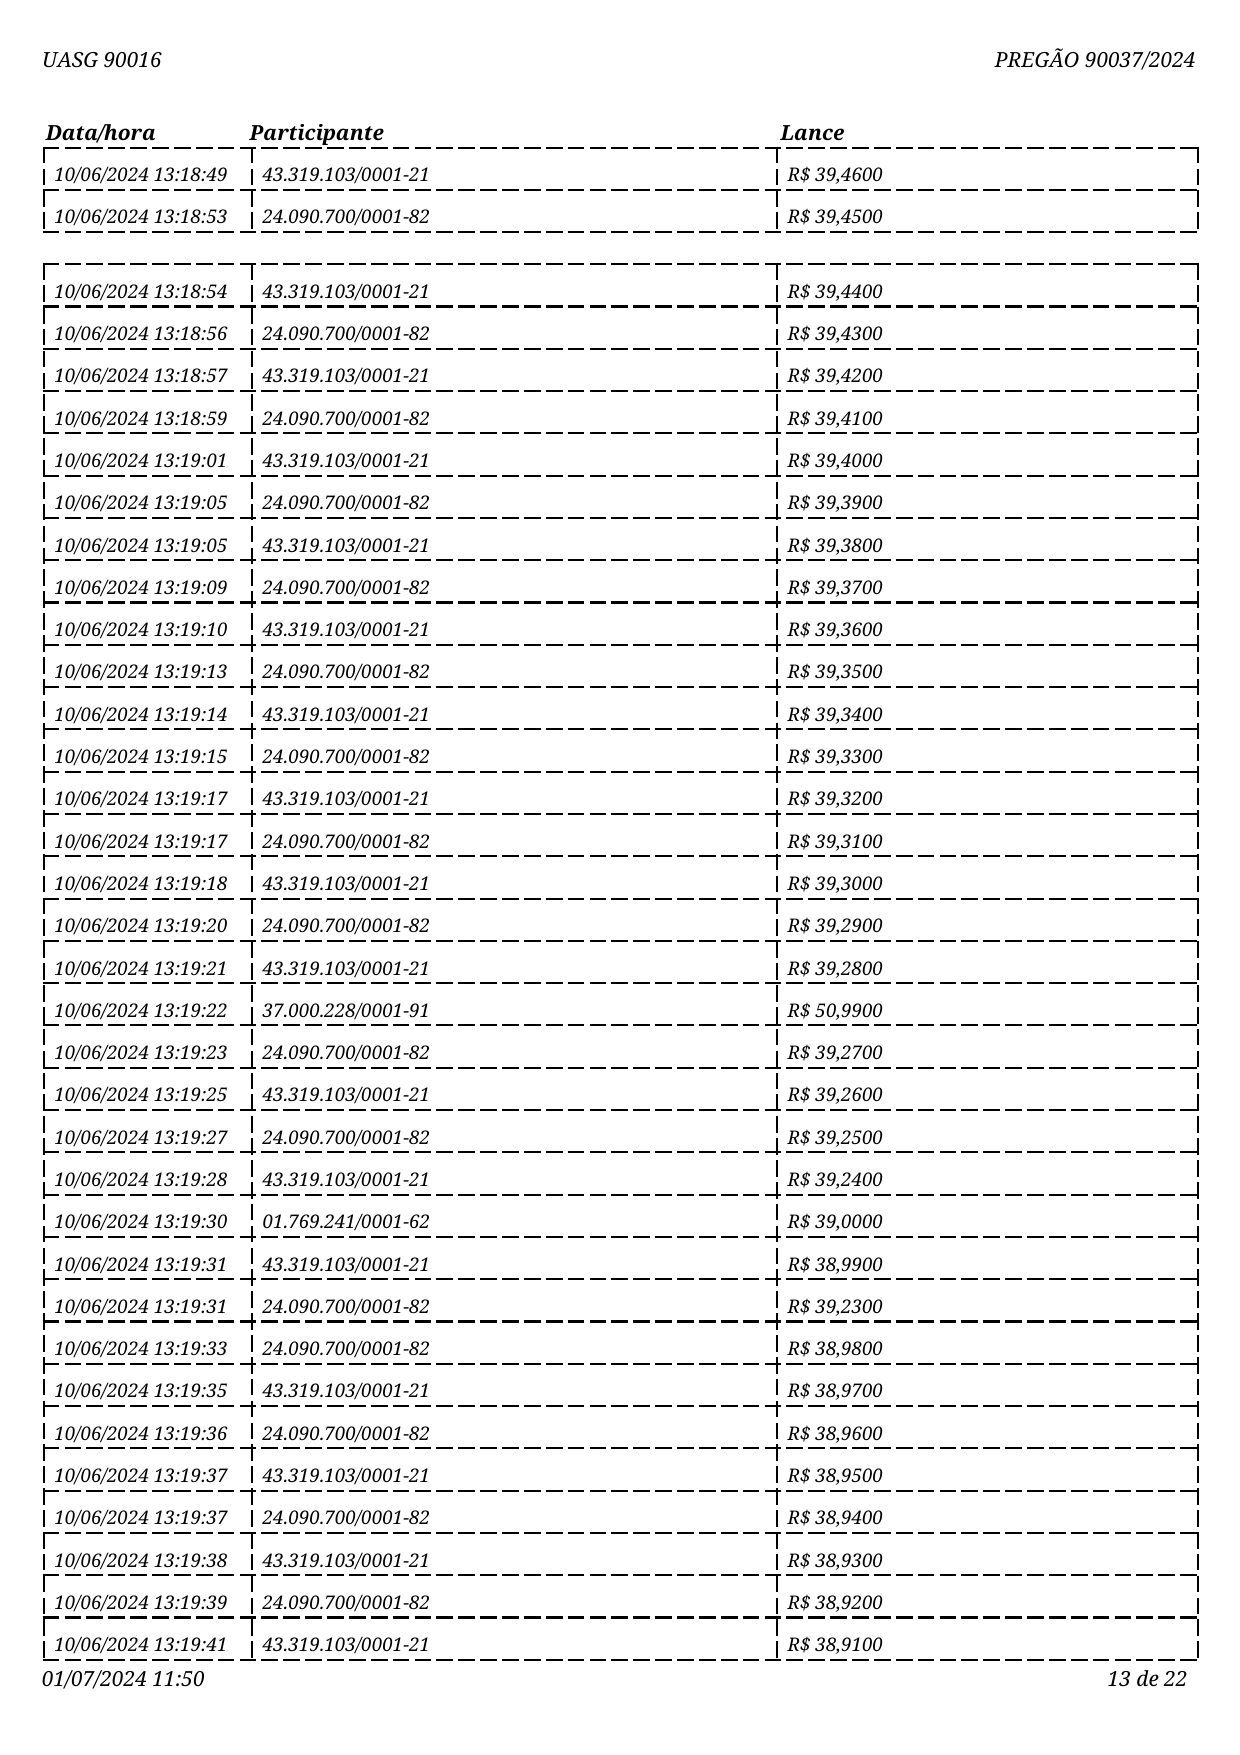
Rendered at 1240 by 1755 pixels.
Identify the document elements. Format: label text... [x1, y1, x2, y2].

table_cell 10/06/2024 13:19:37 [44, 1447, 252, 1489]
table_cell 10/06/2024 13:19:30 [44, 1194, 252, 1236]
table_cell R$ 39,3200 [777, 771, 1198, 813]
table_cell 24.090.700/0001-82 [252, 728, 777, 771]
table_cell 10/06/2024 13:18:53 [44, 189, 252, 231]
table_cell 10/06/2024 13:19:38 [44, 1532, 252, 1574]
table_header R$ 39,4400 [777, 263, 1198, 305]
table_header 43.319.103/0001-21 [252, 263, 777, 305]
table_cell R$ 39,2400 [777, 1151, 1198, 1193]
table_cell 10/06/2024 13:19:10 [44, 601, 252, 644]
table_cell 10/06/2024 13:19:05 [44, 517, 252, 559]
table_cell 10/06/2024 13:19:23 [44, 1024, 252, 1067]
table_cell 10/06/2024 13:19:27 [44, 1109, 252, 1151]
table_cell 10/06/2024 13:19:18 [44, 855, 252, 897]
table_cell R$ 50,9900 [777, 982, 1198, 1024]
table_cell R$ 38,9300 [777, 1532, 1198, 1574]
table_cell 24.090.700/0001-82 [252, 1574, 777, 1616]
table_cell R$ 39,3600 [777, 601, 1198, 644]
table_cell 01.769.241/0001-62 [252, 1194, 777, 1236]
table_cell R$ 39,2500 [777, 1109, 1198, 1151]
table_cell R$ 39,3400 [777, 686, 1198, 728]
table_cell R$ 39,3300 [777, 728, 1198, 771]
table_cell 10/06/2024 13:19:09 [44, 559, 252, 601]
table_cell 24.090.700/0001-82 [252, 475, 777, 517]
table_cell R$ 39,3700 [777, 559, 1198, 601]
table_cell 43.319.103/0001-21 [252, 348, 777, 390]
table_cell R$ 38,9500 [777, 1447, 1198, 1489]
table_cell R$ 39,3900 [777, 475, 1198, 517]
table_cell R$ 38,9600 [777, 1405, 1198, 1447]
table_cell R$ 39,2700 [777, 1024, 1198, 1067]
table_cell 10/06/2024 13:19:37 [44, 1490, 252, 1532]
table_cell R$ 39,4200 [777, 348, 1198, 390]
table_cell R$ 38,9200 [777, 1574, 1198, 1616]
table_cell R$ 39,3100 [777, 813, 1198, 855]
table_cell R$ 39,4500 [777, 189, 1198, 231]
table_cell 43.319.103/0001-21 [252, 1151, 777, 1193]
table_cell R$ 38,9400 [777, 1490, 1198, 1532]
table_cell 24.090.700/0001-82 [252, 1024, 777, 1067]
table_cell 43.319.103/0001-21 [252, 771, 777, 813]
table_cell 24.090.700/0001-82 [252, 390, 777, 432]
table_cell 10/06/2024 13:19:25 [44, 1067, 252, 1109]
table_cell R$ 39,2300 [777, 1278, 1198, 1320]
table_cell R$ 38,9800 [777, 1320, 1198, 1363]
table_cell 43.319.103/0001-21 [252, 686, 777, 728]
table_cell R$ 39,4600 [777, 147, 1198, 189]
table_cell 24.090.700/0001-82 [252, 1320, 777, 1363]
table_cell 43.319.103/0001-21 [252, 1067, 777, 1109]
table_cell 24.090.700/0001-82 [252, 1405, 777, 1447]
table_cell 24.090.700/0001-82 [252, 898, 777, 940]
table_cell 43.319.103/0001-21 [252, 1447, 777, 1489]
table_cell 10/06/2024 13:18:59 [44, 390, 252, 432]
table_cell 10/06/2024 13:19:41 [44, 1616, 252, 1659]
table_cell 10/06/2024 13:19:31 [44, 1278, 252, 1320]
table_cell R$ 39,3800 [777, 517, 1198, 559]
table_cell 10/06/2024 13:19:33 [44, 1320, 252, 1363]
table_cell R$ 39,2600 [777, 1067, 1198, 1109]
table_cell R$ 39,4300 [777, 305, 1198, 348]
table_cell 10/06/2024 13:19:35 [44, 1363, 252, 1405]
table_cell 24.090.700/0001-82 [252, 1490, 777, 1532]
table_cell 24.090.700/0001-82 [252, 813, 777, 855]
table_cell 10/06/2024 13:19:01 [44, 432, 252, 474]
table_cell R$ 39,2800 [777, 940, 1198, 982]
table_cell 24.090.700/0001-82 [252, 644, 777, 686]
table_cell R$ 39,4000 [777, 432, 1198, 474]
table_cell 10/06/2024 13:19:39 [44, 1574, 252, 1616]
table_cell 43.319.103/0001-21 [252, 1532, 777, 1574]
table_cell 43.319.103/0001-21 [252, 855, 777, 897]
table_cell 10/06/2024 13:19:13 [44, 644, 252, 686]
table_cell 10/06/2024 13:19:15 [44, 728, 252, 771]
table_cell 43.319.103/0001-21 [252, 940, 777, 982]
table_cell 10/06/2024 13:19:17 [44, 771, 252, 813]
table_cell 24.090.700/0001-82 [252, 559, 777, 601]
table_cell R$ 38,9100 [777, 1616, 1198, 1659]
table_cell R$ 39,3000 [777, 855, 1198, 897]
table_header 10/06/2024 13:18:54 [44, 263, 252, 305]
table_cell 43.319.103/0001-21 [252, 601, 777, 644]
table_cell 43.319.103/0001-21 [252, 1363, 777, 1405]
table_cell 43.319.103/0001-21 [252, 1236, 777, 1278]
table_cell 10/06/2024 13:19:20 [44, 898, 252, 940]
table_cell 43.319.103/0001-21 [252, 147, 777, 189]
table_cell R$ 39,2900 [777, 898, 1198, 940]
table_cell 10/06/2024 13:18:56 [44, 305, 252, 348]
table_cell 10/06/2024 13:19:36 [44, 1405, 252, 1447]
table_cell 24.090.700/0001-82 [252, 189, 777, 231]
table_cell 37.000.228/0001-91 [252, 982, 777, 1024]
table_cell 10/06/2024 13:18:49 [44, 147, 252, 189]
table_cell R$ 38,9900 [777, 1236, 1198, 1278]
table_cell 10/06/2024 13:19:28 [44, 1151, 252, 1193]
table_cell 24.090.700/0001-82 [252, 1278, 777, 1320]
table_cell 10/06/2024 13:19:31 [44, 1236, 252, 1278]
table_cell R$ 38,9700 [777, 1363, 1198, 1405]
table_cell 10/06/2024 13:19:17 [44, 813, 252, 855]
table_cell 10/06/2024 13:19:22 [44, 982, 252, 1024]
table_cell 10/06/2024 13:18:57 [44, 348, 252, 390]
table_cell R$ 39,0000 [777, 1194, 1198, 1236]
table_cell 43.319.103/0001-21 [252, 517, 777, 559]
table_cell 10/06/2024 13:19:21 [44, 940, 252, 982]
table_cell 10/06/2024 13:19:05 [44, 475, 252, 517]
table_cell 24.090.700/0001-82 [252, 305, 777, 348]
table_cell R$ 39,3500 [777, 644, 1198, 686]
table_cell 43.319.103/0001-21 [252, 432, 777, 474]
table_cell 43.319.103/0001-21 [252, 1616, 777, 1659]
table_cell R$ 39,4100 [777, 390, 1198, 432]
table_cell 24.090.700/0001-82 [252, 1109, 777, 1151]
table_cell 10/06/2024 13:19:14 [44, 686, 252, 728]
